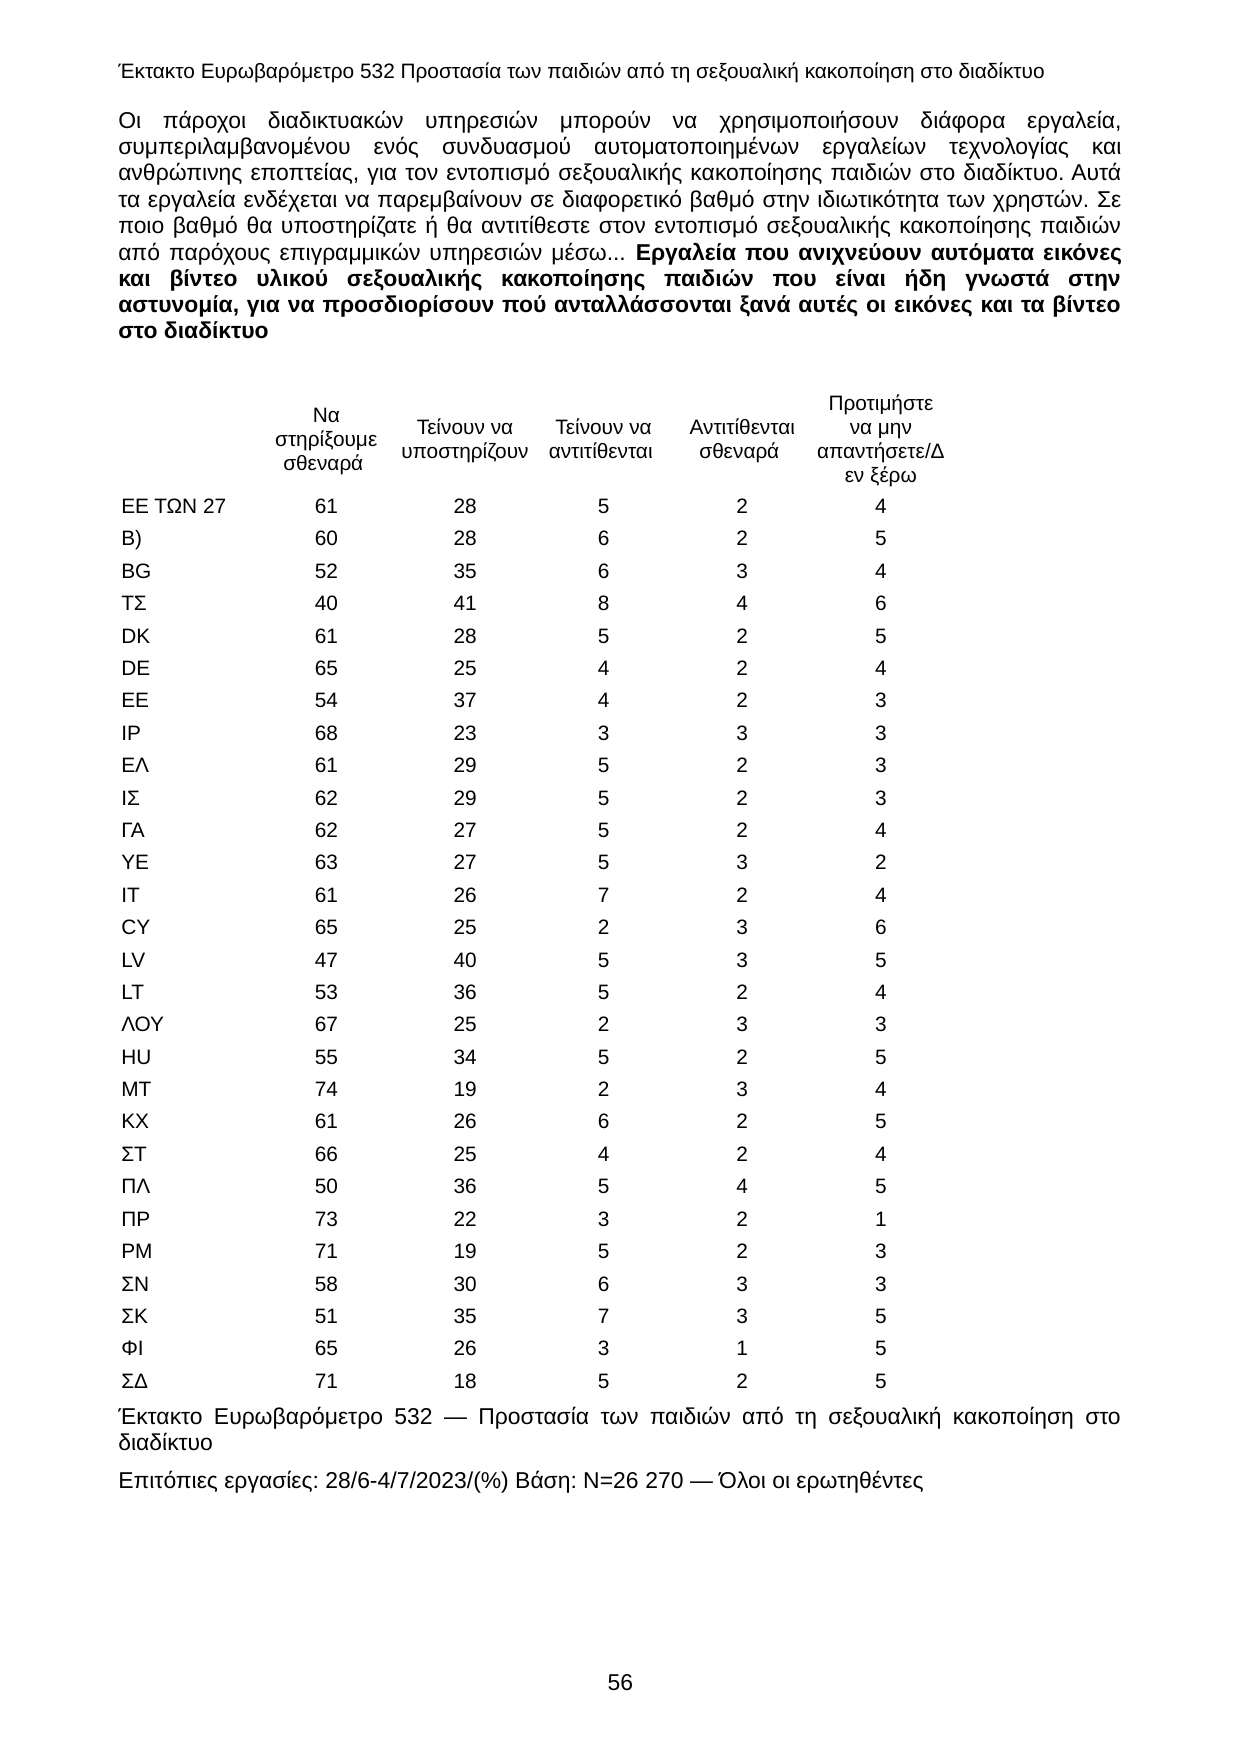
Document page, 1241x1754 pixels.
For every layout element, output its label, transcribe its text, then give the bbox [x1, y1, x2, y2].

table_header Να στηρίξουμε σθεναρά [257, 388, 395, 490]
table_cell 3 [673, 716, 811, 749]
table_cell 4 [811, 652, 950, 684]
table_cell ΤΣ [118, 587, 257, 619]
table_cell 29 [395, 781, 534, 814]
table_cell 5 [534, 814, 673, 846]
table_cell HU [118, 1040, 257, 1073]
table_cell 23 [395, 716, 534, 749]
table_cell 3 [673, 1300, 811, 1332]
table_cell 7 [534, 1300, 673, 1332]
table_cell 28 [395, 490, 534, 522]
table_cell 35 [395, 1300, 534, 1332]
table_cell 73 [257, 1203, 395, 1235]
table_cell 65 [257, 1332, 395, 1364]
table_cell 4 [811, 1138, 950, 1170]
table_cell 2 [673, 1364, 811, 1397]
table_cell 27 [395, 814, 534, 846]
table_cell 26 [395, 1105, 534, 1138]
table_cell 5 [534, 846, 673, 878]
table_cell ΓΑ [118, 814, 257, 846]
table_cell 3 [811, 1008, 950, 1040]
table_cell 34 [395, 1040, 534, 1073]
table_cell 3 [534, 1332, 673, 1364]
table_cell 19 [395, 1235, 534, 1267]
table_cell 3 [811, 1267, 950, 1299]
table_cell ΣΤ [118, 1138, 257, 1170]
table_cell ΠΛ [118, 1170, 257, 1202]
table_cell ΕΛ [118, 749, 257, 781]
text Έκτακτο Ευρωβαρόμετρο 532 — Προστασία των παιδιών από τη σεξουαλική κακοποίηση στο διαδίκτυο [118, 1403, 1122, 1455]
table_cell 2 [673, 1138, 811, 1170]
table_header Τείνουν να αντιτίθενται [534, 388, 673, 490]
table_cell 37 [395, 684, 534, 716]
table_cell 55 [257, 1040, 395, 1073]
table_cell 36 [395, 976, 534, 1008]
table_cell 2 [673, 652, 811, 684]
table_cell 4 [811, 490, 950, 522]
table_cell 5 [534, 781, 673, 814]
table_cell 62 [257, 814, 395, 846]
table_cell 6 [534, 522, 673, 554]
table_cell 2 [534, 1008, 673, 1040]
table_cell 5 [534, 749, 673, 781]
table_cell 5 [534, 1170, 673, 1202]
table_cell 6 [534, 1105, 673, 1138]
table_cell 26 [395, 1332, 534, 1364]
table_cell 5 [811, 1300, 950, 1332]
table_cell 5 [534, 1364, 673, 1397]
table_cell 3 [534, 716, 673, 749]
table_cell 30 [395, 1267, 534, 1299]
table_cell 6 [811, 587, 950, 619]
table_cell 2 [673, 684, 811, 716]
table_cell ΣΔ [118, 1364, 257, 1397]
table_cell ΙΡ [118, 716, 257, 749]
table_cell 4 [534, 652, 673, 684]
table_cell 50 [257, 1170, 395, 1202]
table_cell 4 [811, 814, 950, 846]
table_cell ΦΙ [118, 1332, 257, 1364]
table_cell 4 [811, 1073, 950, 1105]
table_cell 3 [811, 1235, 950, 1267]
table_cell ΙΣ [118, 781, 257, 814]
table_cell LV [118, 943, 257, 976]
table_cell 27 [395, 846, 534, 878]
table_cell 4 [811, 555, 950, 587]
table_cell 3 [673, 555, 811, 587]
table_cell 51 [257, 1300, 395, 1332]
table_cell 5 [811, 522, 950, 554]
table_cell 4 [673, 587, 811, 619]
table_cell 60 [257, 522, 395, 554]
table_cell 22 [395, 1203, 534, 1235]
table_cell 5 [811, 1040, 950, 1073]
table_cell 28 [395, 619, 534, 652]
table_cell BG [118, 555, 257, 587]
table_cell 2 [811, 846, 950, 878]
table_cell 54 [257, 684, 395, 716]
table_header Τείνουν να υποστηρίζουν [395, 388, 534, 490]
table_cell IT [118, 879, 257, 911]
table_cell CY [118, 911, 257, 943]
table_cell 3 [811, 716, 950, 749]
table_cell 4 [811, 879, 950, 911]
table_cell 7 [534, 879, 673, 911]
table_cell 5 [811, 1170, 950, 1202]
table_cell 52 [257, 555, 395, 587]
table_cell ΛΟΥ [118, 1008, 257, 1040]
table_cell 71 [257, 1364, 395, 1397]
table_cell 2 [673, 619, 811, 652]
table_cell 5 [534, 1235, 673, 1267]
table_cell 18 [395, 1364, 534, 1397]
table_cell 4 [811, 976, 950, 1008]
table_cell 65 [257, 911, 395, 943]
table_cell 25 [395, 1138, 534, 1170]
table_cell 8 [534, 587, 673, 619]
table_cell DK [118, 619, 257, 652]
table_cell 40 [395, 943, 534, 976]
text Οι πάροχοι διαδικτυακών υπηρεσιών μπορούν να χρησιμοποιήσουν διάφορα εργαλεία, συμπεριλαμβανομένου ενός συνδυασμού αυτοματοποιημένων εργαλείων τεχνολογίας και ανθρώπινης εποπτείας, για τον εντοπισμό σεξουαλικής κακοποίησης παιδιών στο διαδίκτυο. Αυτά τα εργαλεία ενδέχεται να παρεμβαίνουν σε διαφορετικό βαθμό στην ιδιωτικότητα των χρηστών. Σε ποιο βαθμό θα υποστηρίζατε ή θα αντιτίθεστε στον εντοπισμό σεξουαλικής κακοποίησης παιδιών από παρόχους επιγραμμικών υπηρεσιών μέσω... Εργαλεία που ανιχνεύουν αυτόματα εικόνες και βίντεο υλικού σεξουαλικής κακοποίησης παιδιών που είναι ήδη γνωστά στην αστυνομία, για να προσδιορίσουν πού ανταλλάσσονται ξανά αυτές οι εικόνες και τα βίντεο στο διαδίκτυο [118, 107, 1122, 344]
table_cell 63 [257, 846, 395, 878]
table_cell 25 [395, 652, 534, 684]
table_cell 6 [811, 911, 950, 943]
table_cell 4 [534, 1138, 673, 1170]
table_cell 3 [673, 846, 811, 878]
table_cell 68 [257, 716, 395, 749]
table_cell 35 [395, 555, 534, 587]
table_cell 5 [534, 1040, 673, 1073]
table_cell 3 [673, 1267, 811, 1299]
table_cell 2 [534, 911, 673, 943]
table_cell DE [118, 652, 257, 684]
table_cell 53 [257, 976, 395, 1008]
table_cell 2 [673, 1203, 811, 1235]
table_cell 26 [395, 879, 534, 911]
table_cell 62 [257, 781, 395, 814]
table_cell 25 [395, 911, 534, 943]
table_cell 5 [534, 490, 673, 522]
table_cell 5 [534, 976, 673, 1008]
table_header [118, 388, 257, 490]
table_cell 2 [673, 781, 811, 814]
table_cell 2 [673, 1235, 811, 1267]
table_cell 3 [811, 684, 950, 716]
table_cell 6 [534, 555, 673, 587]
table_cell 5 [811, 1105, 950, 1138]
text Επιτόπιες εργασίες: 28/6-4/7/2023/(%) Βάση: N=26 270 — Όλοι οι ερωτηθέντες [118, 1467, 1122, 1494]
table_cell 5 [811, 1332, 950, 1364]
table_cell 3 [811, 781, 950, 814]
table_cell 2 [673, 1105, 811, 1138]
table_cell ΚΧ [118, 1105, 257, 1138]
table_cell 2 [673, 749, 811, 781]
table_cell 1 [673, 1332, 811, 1364]
table_cell 4 [534, 684, 673, 716]
table_cell ΕΕ [118, 684, 257, 716]
table_cell 36 [395, 1170, 534, 1202]
table_cell ΣΚ [118, 1300, 257, 1332]
table_cell 5 [811, 943, 950, 976]
table_cell 41 [395, 587, 534, 619]
table_cell 61 [257, 619, 395, 652]
table_cell 5 [811, 619, 950, 652]
table_cell 2 [673, 879, 811, 911]
table_cell 2 [673, 814, 811, 846]
table_cell 3 [534, 1203, 673, 1235]
table_header Αντιτίθενται σθεναρά [673, 388, 811, 490]
table_cell 2 [673, 976, 811, 1008]
table_cell 61 [257, 749, 395, 781]
table_cell 74 [257, 1073, 395, 1105]
table_cell 19 [395, 1073, 534, 1105]
table_cell 61 [257, 1105, 395, 1138]
table_cell 58 [257, 1267, 395, 1299]
table_cell 5 [534, 619, 673, 652]
table_cell Β) [118, 522, 257, 554]
table_cell ΜΤ [118, 1073, 257, 1105]
table_cell 3 [811, 749, 950, 781]
table_cell ΡΜ [118, 1235, 257, 1267]
table_cell ΕΕ ΤΩΝ 27 [118, 490, 257, 522]
table_cell 3 [673, 1073, 811, 1105]
table_cell 25 [395, 1008, 534, 1040]
table_cell 3 [673, 1008, 811, 1040]
table_cell 40 [257, 587, 395, 619]
table_cell 2 [534, 1073, 673, 1105]
table_cell 65 [257, 652, 395, 684]
table_cell 6 [534, 1267, 673, 1299]
table_cell 2 [673, 1040, 811, 1073]
table_cell 29 [395, 749, 534, 781]
table_cell 66 [257, 1138, 395, 1170]
table_cell 5 [534, 943, 673, 976]
table_header Προτιμήστε να μην απαντήσετε/Δεν ξέρω [811, 388, 950, 490]
table_cell ΠΡ [118, 1203, 257, 1235]
table_cell 1 [811, 1203, 950, 1235]
table_cell 2 [673, 490, 811, 522]
table_cell 3 [673, 911, 811, 943]
table_cell 28 [395, 522, 534, 554]
table_cell 2 [673, 522, 811, 554]
table_cell 61 [257, 490, 395, 522]
table_cell 47 [257, 943, 395, 976]
table_cell 71 [257, 1235, 395, 1267]
table_cell 5 [811, 1364, 950, 1397]
table_cell ΣΝ [118, 1267, 257, 1299]
table_cell 61 [257, 879, 395, 911]
table_cell ΥΕ [118, 846, 257, 878]
table_cell 67 [257, 1008, 395, 1040]
table_cell LT [118, 976, 257, 1008]
table_cell 4 [673, 1170, 811, 1202]
table_cell 3 [673, 943, 811, 976]
